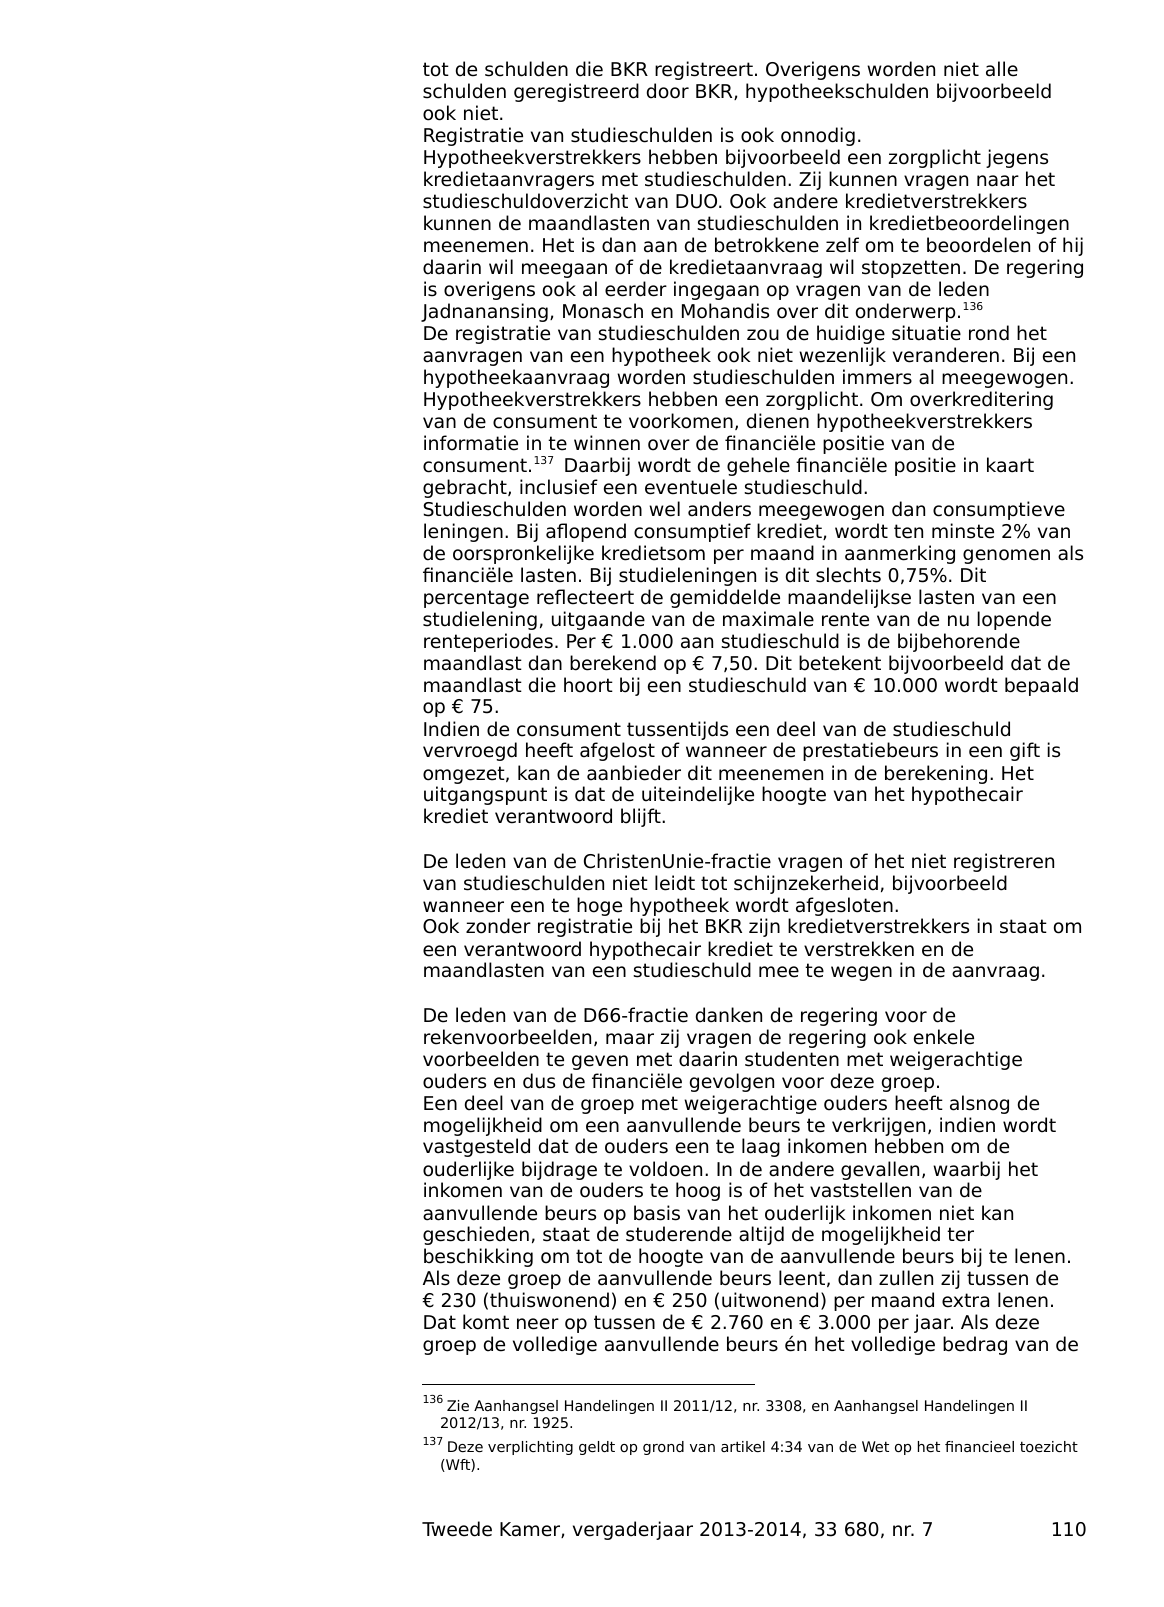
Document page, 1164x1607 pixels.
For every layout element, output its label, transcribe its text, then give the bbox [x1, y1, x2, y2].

text Ook zonder registratie bij het BKR zijn kredietverstrekkers in staat om een verantwoord hypothecair krediet te verstrekken en de maandlasten van een studieschuld mee te wegen in de aanvraag. [422, 916, 1087, 982]
text Deze verplichting geldt op grond van artikel 4:34 van de Wet op het financieel toezicht (Wft). [422, 1435, 1087, 1474]
text Zie Aanhangsel Handelingen II 2011/12, nr. 3308, en Aanhangsel Handelingen II 2012/13, nr. 1925. [422, 1393, 1087, 1432]
text Als deze groep de aanvullende beurs leent, dan zullen zij tussen de € 230 (thuiswonend) en € 250 (uitwonend) per maand extra lenen. Dat komt neer op tussen de € 2.760 en € 3.000 per jaar. Als deze groep de volledige aanvullende beurs én het volledige bedrag van de [422, 1268, 1087, 1356]
text Een deel van de groep met weigerachtige ouders heeft alsnog de mogelijkheid om een aanvullende beurs te verkrijgen, indien wordt vastgesteld dat de ouders een te laag inkomen hebben om de ouderlijke bijdrage te voldoen. In de andere gevallen, waarbij het inkomen van de ouders te hoog is of het vaststellen van de aanvullende beurs op basis van het ouderlijk inkomen niet kan geschieden, staat de studerende altijd de mogelijkheid ter beschikking om tot de hoogte van de aanvullende beurs bij te lenen. [422, 1092, 1087, 1268]
text Studieschulden worden wel anders meegewogen dan consumptieve leningen. Bij aflopend consumptief krediet, wordt ten minste 2% van de oorspronkelijke kredietsom per maand in aanmerking genomen als financiële lasten. Bij studieleningen is dit slechts 0,75%. Dit percentage reflecteert de gemiddelde maandelijkse lasten van een studielening, uitgaande van de maximale rente van de nu lopende renteperiodes. Per € 1.000 aan studieschuld is de bijbehorende maandlast dan berekend op € 7,50. Dit betekent bijvoorbeeld dat de maandlast die hoort bij een studieschuld van € 10.000 wordt bepaald op € 75. [422, 499, 1087, 718]
text De registratie van studieschulden zou de huidige situatie rond het aanvragen van een hypotheek ook niet wezenlijk veranderen. Bij een hypotheekaanvraag worden studieschulden immers al meegewogen. Hypotheekverstrekkers hebben een zorgplicht. Om overkreditering van de consument te voorkomen, dienen hypotheekverstrekkers informatie in te winnen over de financiële positie van de consument. Daarbij wordt de gehele financiële positie in kaart gebracht, inclusief een eventuele studieschuld. [422, 323, 1087, 499]
text Registratie van studieschulden is ook onnodig. Hypotheekverstrekkers hebben bijvoorbeeld een zorgplicht jegens kredietaanvragers met studieschulden. Zij kunnen vragen naar het studieschuldoverzicht van DUO. Ook andere kredietverstrekkers kunnen de maandlasten van studieschulden in kredietbeoordelingen meenemen. Het is dan aan de betrokkene zelf om te beoordelen of hij daarin wil meegaan of de kredietaanvraag wil stopzetten. De regering is overigens ook al eerder ingegaan op vragen van de leden Jadnanansing, Monasch en Mohandis over dit onderwerp. [422, 125, 1087, 323]
text De leden van de ChristenUnie-fractie vragen of het niet registreren van studieschulden niet leidt tot schijnzekerheid, bijvoorbeeld wanneer een te hoge hypotheek wordt afgesloten. [422, 851, 1087, 916]
text tot de schulden die BKR registreert. Overigens worden niet alle schulden geregistreerd door BKR, hypotheekschulden bijvoorbeeld ook niet. [422, 59, 1087, 125]
text De leden van de D66-fractie danken de regering voor de rekenvoorbeelden, maar zij vragen de regering ook enkele voorbeelden te geven met daarin studenten met weigerachtige ouders en dus de financiële gevolgen voor deze groep. [422, 1004, 1087, 1092]
text Indien de consument tussentijds een deel van de studieschuld vervroegd heeft afgelost of wanneer de prestatiebeurs in een gift is omgezet, kan de aanbieder dit meenemen in de berekening. Het uitgangspunt is dat de uiteindelijke hoogte van het hypothecair krediet verantwoord blijft. [422, 718, 1087, 828]
